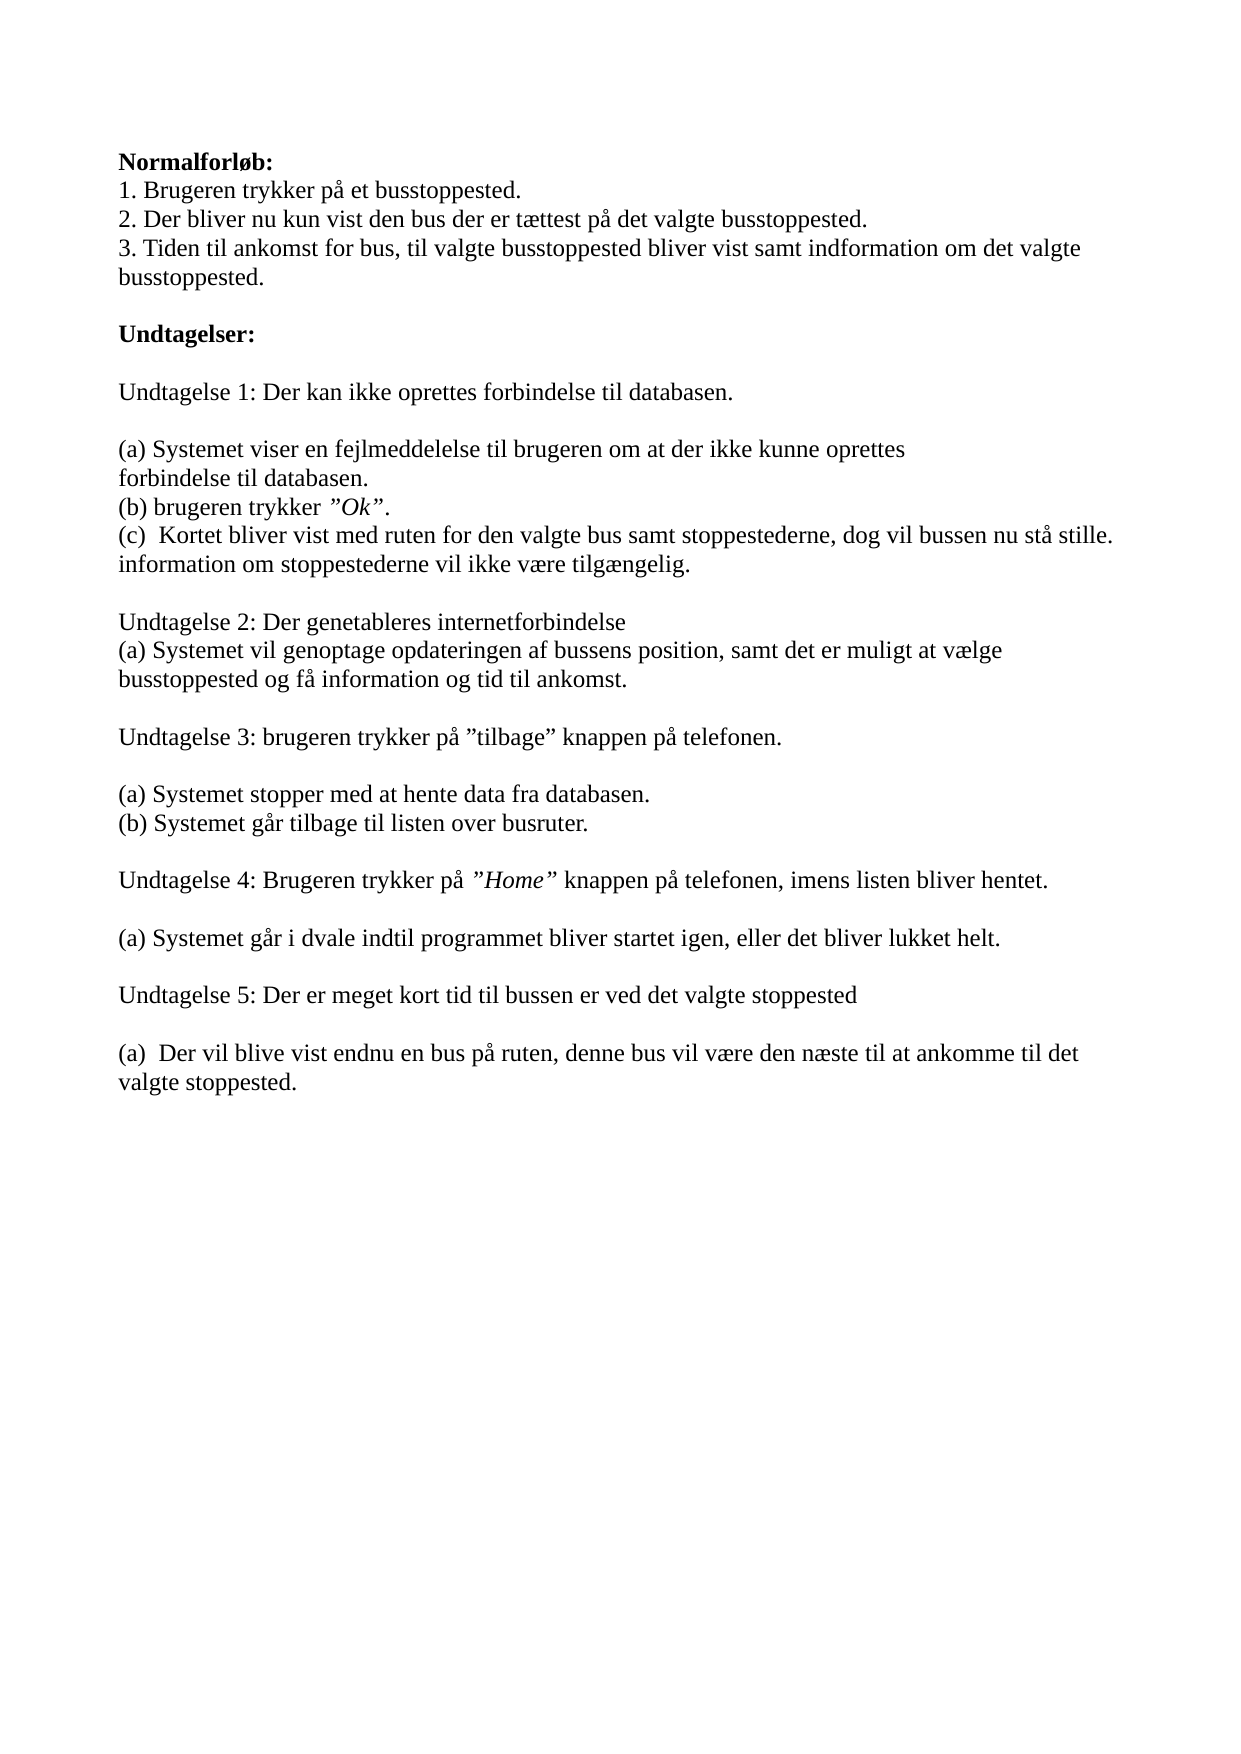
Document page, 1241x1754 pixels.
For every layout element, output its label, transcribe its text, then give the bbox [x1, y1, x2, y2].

text (a) Systemet viser en fejlmeddelelse til brugeren om at der ikke kunne oprettes forbindelse til databasen. [118, 434, 1122, 492]
text (a) Systemet stopper med at hente data fra databasen. [118, 779, 1122, 808]
text Undtagelse 5: Der er meget kort tid til bussen er ved det valgte stoppested [118, 981, 1122, 1009]
text (a) Systemet går i dvale indtil programmet bliver startet igen, eller det bliver lukket helt. [118, 923, 1122, 952]
text (a) Systemet vil genoptage opdateringen af bussens position, samt det er muligt at vælge busstoppested og få information og tid til ankomst. [118, 636, 1122, 693]
text 2. Der bliver nu kun vist den bus der er tættest på det valgte busstoppested. [118, 204, 1122, 233]
text (a) Der vil blive vist endnu en bus på ruten, denne bus vil være den næste til at ankomme til det valgte stoppested. [118, 1038, 1122, 1096]
text 3. Tiden til ankomst for bus, til valgte busstoppested bliver vist samt indformation om det valgte busstoppested. [118, 233, 1122, 291]
text Normalforløb: [118, 147, 1122, 176]
text Undtagelse 1: Der kan ikke oprettes forbindelse til databasen. [118, 377, 1122, 406]
text Undtagelser: [118, 319, 1122, 348]
text Undtagelse 2: Der genetableres internetforbindelse [118, 607, 1122, 636]
text Undtagelse 3: brugeren trykker på ”tilbage” knappen på telefonen. [118, 722, 1122, 751]
text (b) brugeren trykker ”Ok”. [118, 492, 1122, 521]
text Undtagelse 4: Brugeren trykker på ”Home” knappen på telefonen, imens listen bliver hentet. [118, 866, 1122, 894]
text (c) Kortet bliver vist med ruten for den valgte bus samt stoppestederne, dog vil bussen nu stå stille. information om stoppestederne vil ikke være tilgængelig. [118, 521, 1122, 578]
text 1. Brugeren trykker på et busstoppested. [118, 176, 1122, 204]
text (b) Systemet går tilbage til listen over busruter. [118, 808, 1122, 837]
